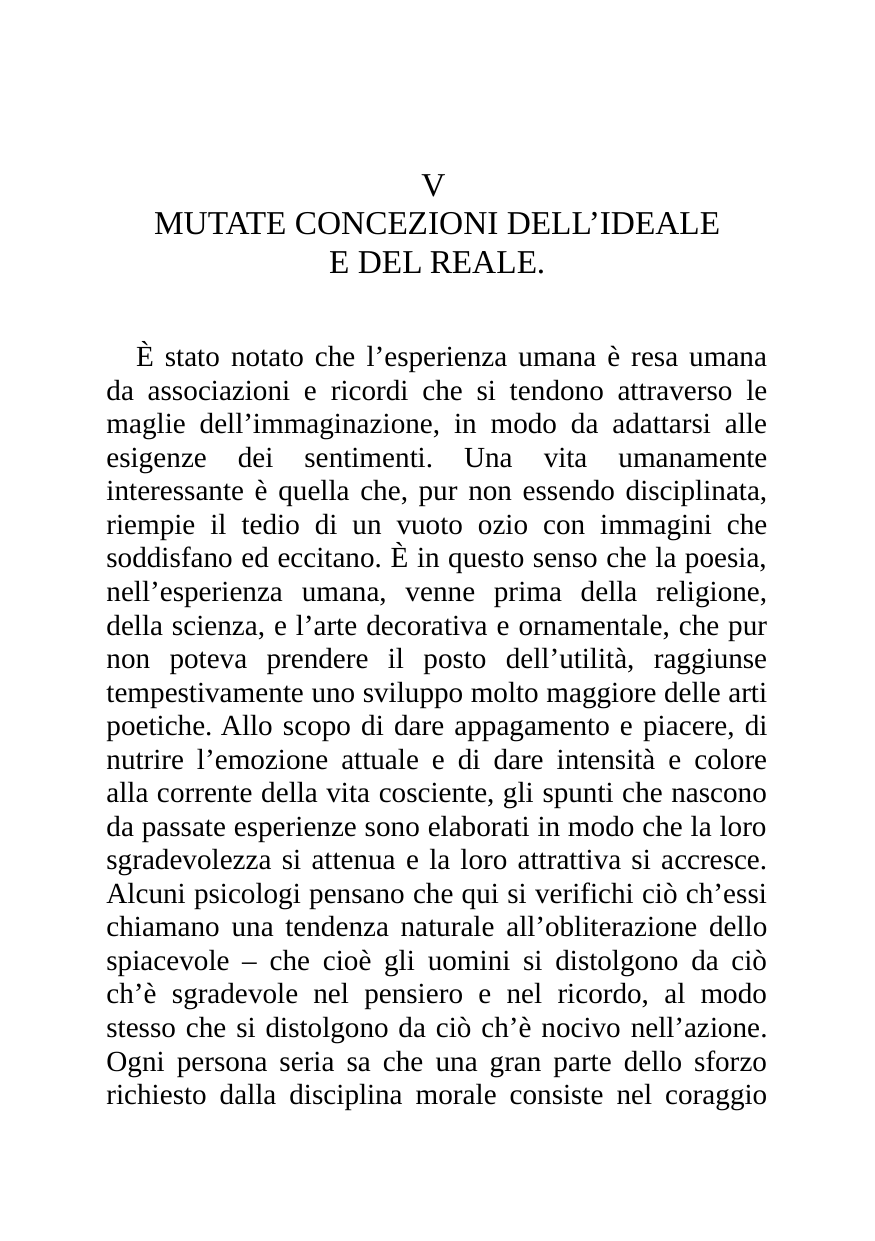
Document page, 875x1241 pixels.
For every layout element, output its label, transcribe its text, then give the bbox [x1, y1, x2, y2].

subtitle V Mutate concezioni dell’ideale e del reale. [106, 165, 768, 280]
text È stato notato che l’esperienza umana è resa umana da associazioni e ricordi che si tendono attraverso le maglie dell’immaginazione, in modo da adattarsi alle esigenze dei sentimenti. Una vita umanamente interessante è quella che, pur non essendo disciplinata, riempie il tedio di un vuoto ozio con immagini che soddisfano ed eccitano. È in questo senso che la poesia, nell’esperienza umana, venne prima della religione, della scienza, e l’arte decorativa e ornamentale, che pur non poteva prendere il posto dell’utilità, raggiunse tempestivamente uno sviluppo molto maggiore delle arti poetiche. Allo scopo di dare appagamento e piacere, di nutrire l’emozione attuale e di dare intensità e colore alla corrente della vita cosciente, gli spunti che nascono da passate esperienze sono elaborati in modo che la loro sgradevolezza si attenua e la loro attrattiva si accresce. Alcuni psicologi pensano che qui si verifichi ciò ch’essi chiamano una tendenza naturale all’obliterazione dello spiacevole – che cioè gli uomini si distolgono da ciò ch’è sgradevole nel pensiero e nel ricordo, al modo stesso che si distolgono da ciò ch’è nocivo nell’azione. Ogni persona seria sa che una gran parte dello sforzo richiesto dalla disciplina morale consiste nel coraggio [106, 339, 768, 1111]
